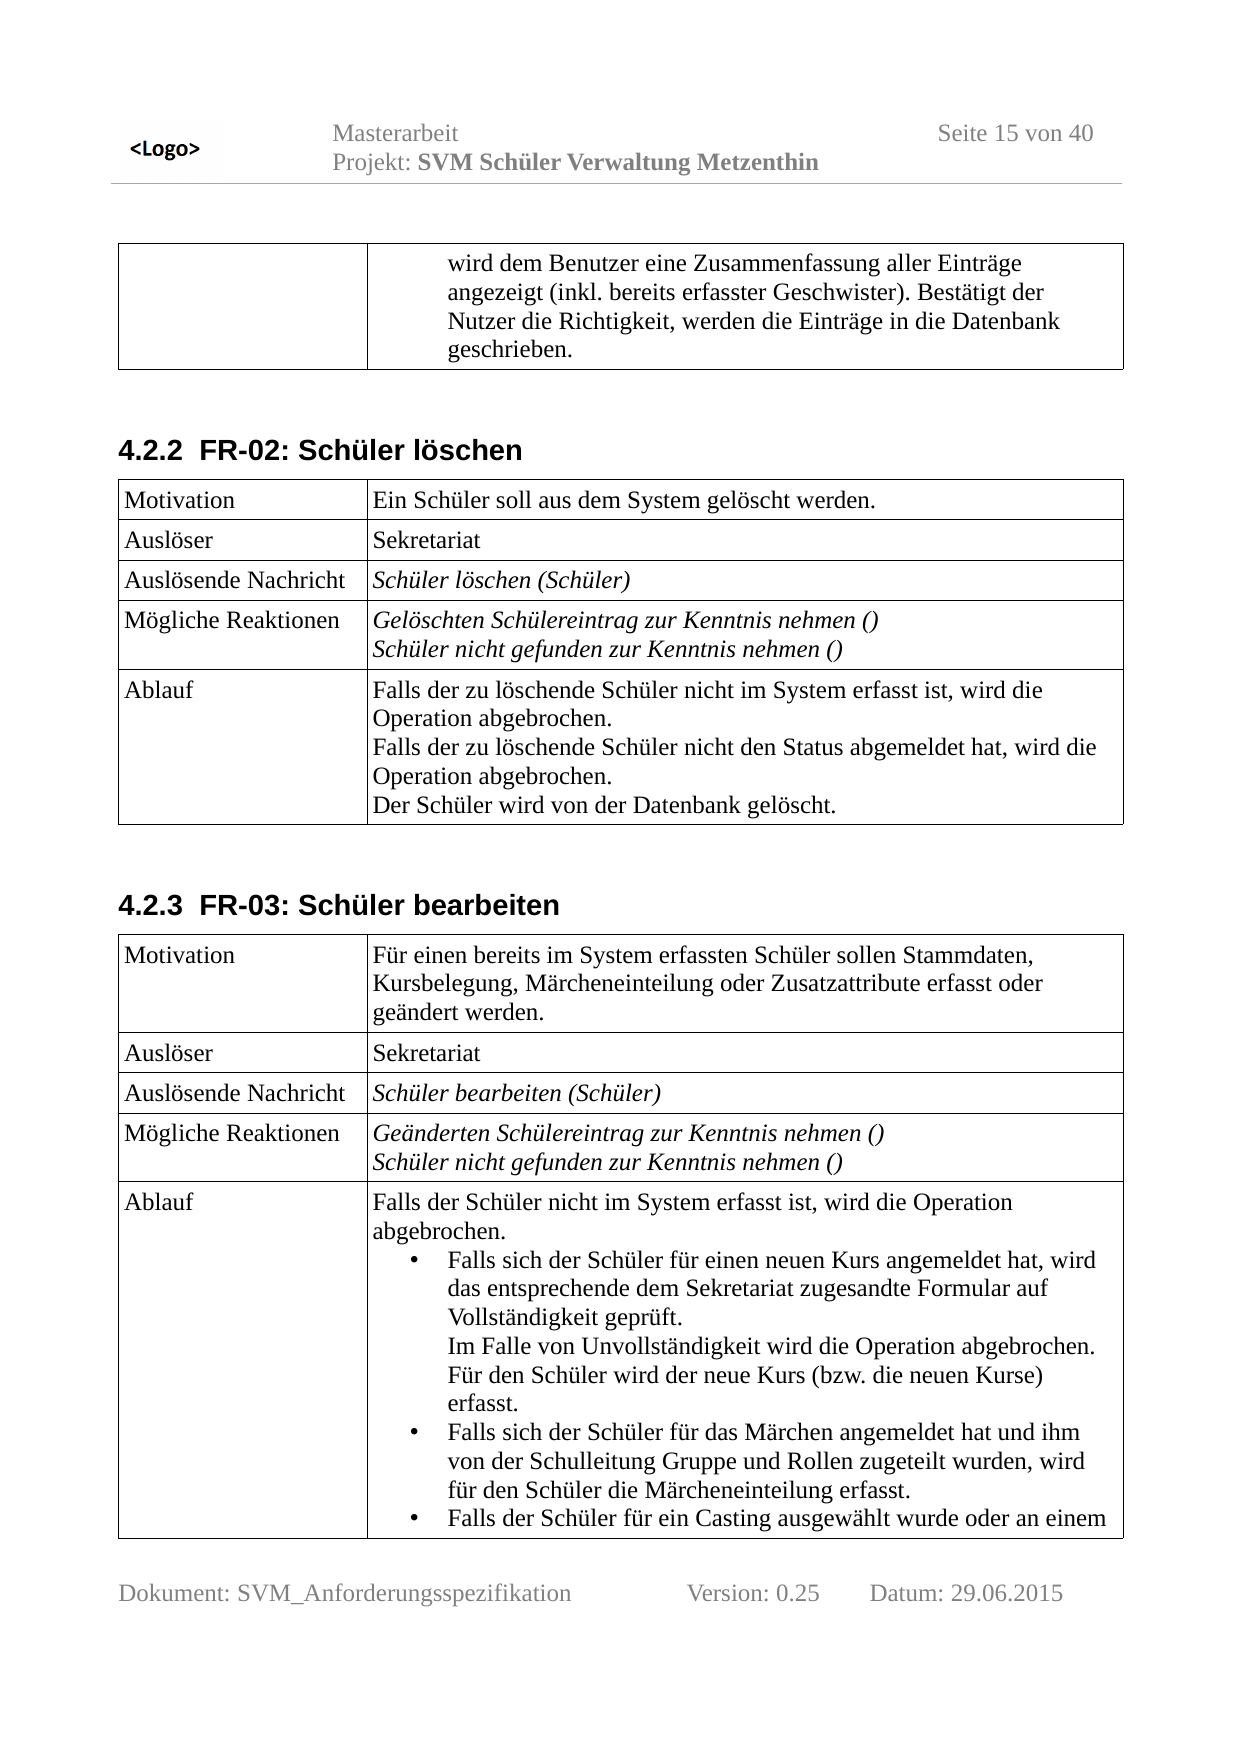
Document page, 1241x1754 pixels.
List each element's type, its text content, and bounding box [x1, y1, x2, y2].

table_cell Auslösende Nachricht [119, 1073, 367, 1112]
table_cell Geänderten Schülereintrag zur Kenntnis nehmen () Schüler nicht gefunden zur Kenntnis nehmen () [368, 1114, 1123, 1181]
table_header Für einen bereits im System erfassten Schüler sollen Stammdaten, Kursbelegung, Märcheneinteilung oder Zusatzattribute erfasst oder geändert werden. [368, 935, 1123, 1032]
table_cell Schüler bearbeiten (Schüler) [368, 1073, 1123, 1112]
table_cell Schüler löschen (Schüler) [368, 561, 1123, 600]
table_cell Ablauf [119, 670, 367, 824]
table_cell Falls der zu löschende Schüler nicht im System erfasst ist, wird die Operation abgebrochen. Falls der zu löschende Schüler nicht den Status abgemeldet hat, wird die Operation abgebrochen. Der Schüler wird von der Datenbank gelöscht. [368, 670, 1123, 824]
subtitle FR-03: Schüler bearbeiten [118, 888, 1122, 921]
table_cell [119, 244, 367, 369]
table_cell Ablauf [119, 1182, 367, 1538]
table_cell Auslösende Nachricht [119, 561, 367, 600]
table_cell Gelöschten Schülereintrag zur Kenntnis nehmen () Schüler nicht gefunden zur Kenntnis nehmen () [368, 601, 1123, 669]
table_header Ein Schüler soll aus dem System gelöscht werden. [368, 480, 1123, 519]
table_cell Sekretariat [368, 520, 1123, 559]
table_cell Sekretariat [368, 1033, 1123, 1072]
table_cell Mögliche Reaktionen [119, 601, 367, 669]
subtitle FR-02: Schüler löschen [118, 433, 1122, 466]
table_header Motivation [119, 480, 367, 519]
table_cell Auslöser [119, 1033, 367, 1072]
picture [118, 118, 224, 183]
table_header Motivation [119, 935, 367, 1032]
table_cell Auslöser [119, 520, 367, 559]
table_cell Falls der Schüler nicht im System erfasst ist, wird die Operation abgebrochen. Falls sich der Schüler für einen neuen Kurs angemeldet hat, wird das entsprechende dem Sekretariat zugesandte Formular auf Vollständigkeit geprüft. Im Falle von Unvollständigkeit wird die Operation abgebrochen. Für den Schüler wird der neue Kurs (bzw. die neuen Kurse) erfasst. Falls sich der Schüler für das Märchen angemeldet hat und ihm von der Schulleitung Gruppe und Rollen zugeteilt wurden, wird für den Schüler die Märcheneinteilung erfasst. Falls der Schüler für ein Casting ausgewählt wurde oder an einem [368, 1182, 1123, 1538]
table_cell wird dem Benutzer eine Zusammenfassung aller Einträge angezeigt (inkl. bereits erfasster Geschwister). Bestätigt der Nutzer die Richtigkeit, werden die Einträge in die Datenbank geschrieben. [368, 244, 1123, 369]
table_cell Mögliche Reaktionen [119, 1114, 367, 1181]
